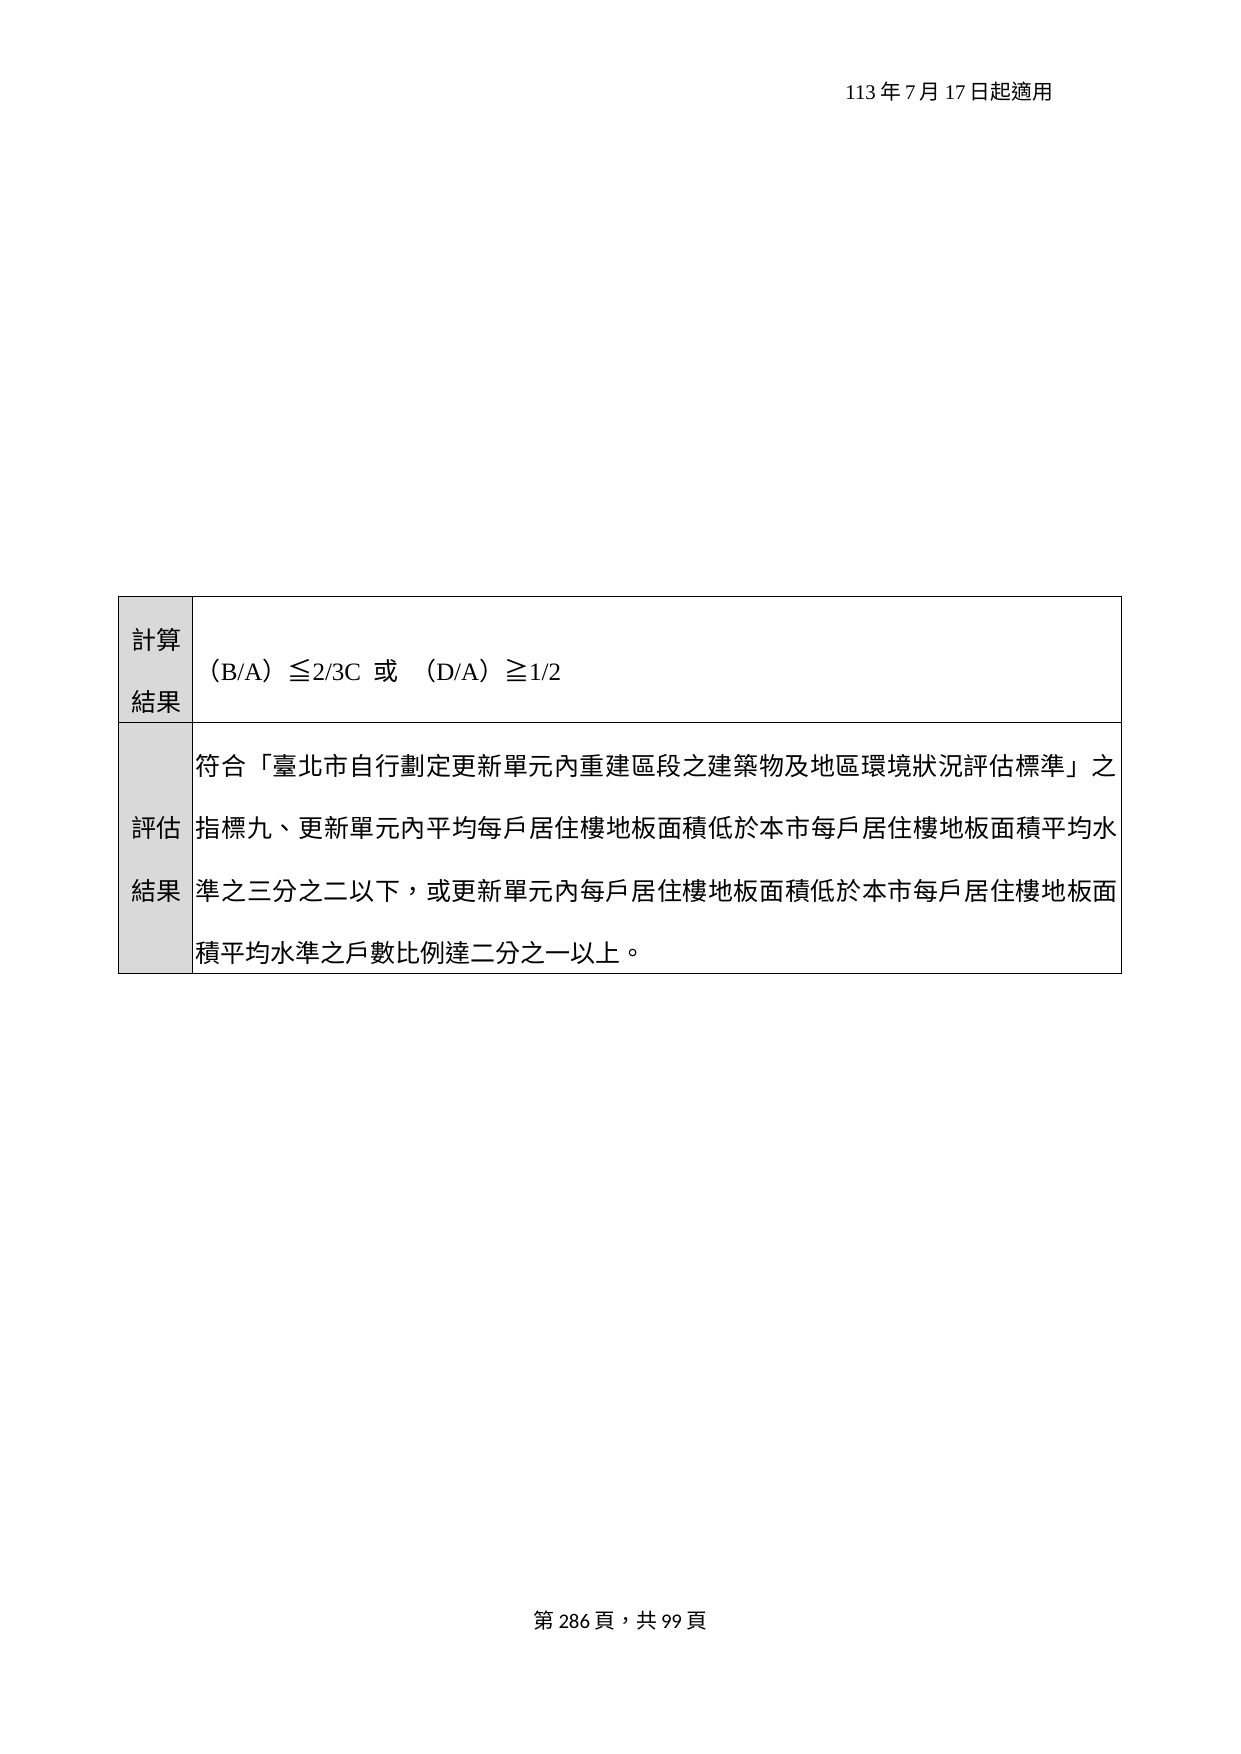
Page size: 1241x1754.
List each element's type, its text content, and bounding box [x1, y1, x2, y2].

table_cell 評估結果 [119, 723, 192, 973]
table_cell 符合「臺北市自行劃定更新單元內重建區段之建築物及地區環境狀況評估標準」之指標九、更新單元內平均每戶居住樓地板面積低於本市每戶居住樓地板面積平均水準之三分之二以下，或更新單元內每戶居住樓地板面積低於本市每戶居住樓地板面積平均水準之戶數比例達二分之一以上。 [193, 723, 1121, 973]
table_cell 計算結果 [119, 597, 192, 722]
table_cell （B/A）≦2/3C 或 （D/A）≧1/2 [193, 597, 1121, 722]
